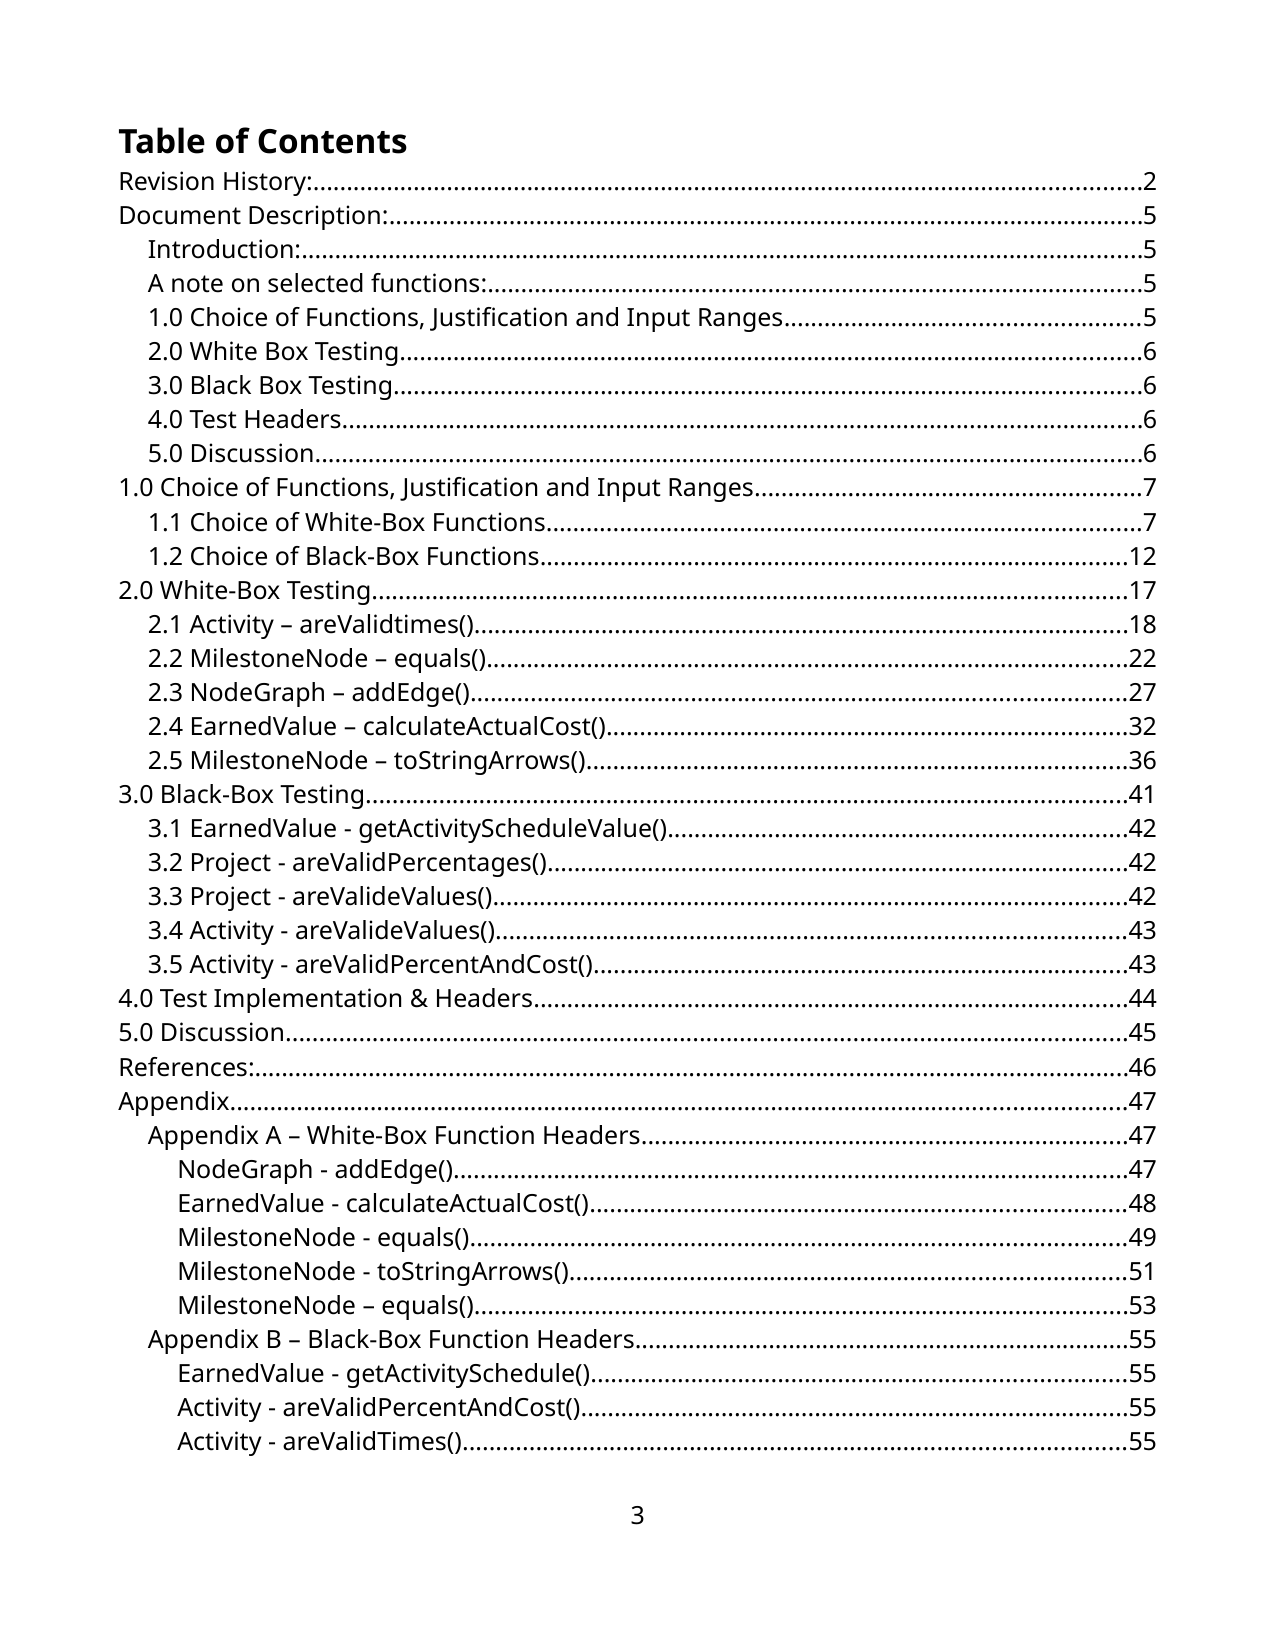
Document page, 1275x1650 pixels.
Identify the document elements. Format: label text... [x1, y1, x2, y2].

text A note on selected functions: 5 [148, 266, 1157, 300]
text 3.4 Activity - areValideValues() 43 [148, 913, 1157, 947]
text EarnedValue - calculateActualCost() 48 [177, 1185, 1157, 1219]
text MilestoneNode – equals() 53 [177, 1288, 1157, 1322]
text Appendix B – Black-Box Function Headers 55 [148, 1322, 1157, 1356]
text 2.2 MilestoneNode – equals() 22 [148, 640, 1157, 674]
text NodeGraph - addEdge() 47 [177, 1151, 1157, 1185]
text MilestoneNode - equals() 49 [177, 1219, 1157, 1253]
text 2.1 Activity – areValidtimes() 18 [148, 606, 1157, 640]
text Introduction: 5 [148, 232, 1157, 266]
text Document Description: 5 [118, 198, 1157, 232]
text 1.0 Choice of Functions, Justification and Input Ranges 5 [148, 300, 1157, 334]
text 2.0 White-Box Testing 17 [118, 572, 1157, 606]
text 1.2 Choice of Black-Box Functions 12 [148, 538, 1157, 572]
subtitle Table of Contents [118, 118, 1157, 163]
text MilestoneNode - toStringArrows() 51 [177, 1253, 1157, 1288]
text 2.3 NodeGraph – addEdge() 27 [148, 674, 1157, 708]
text 3.2 Project - areValidPercentages() 42 [148, 845, 1157, 879]
text Activity - areValidTimes() 55 [177, 1424, 1157, 1458]
text Appendix 47 [118, 1083, 1157, 1117]
text Appendix A – White-Box Function Headers 47 [148, 1117, 1157, 1151]
text 3.0 Black Box Testing 6 [148, 368, 1157, 402]
text 3.5 Activity - areValidPercentAndCost() 43 [148, 947, 1157, 981]
text EarnedValue - getActivitySchedule() 55 [177, 1356, 1157, 1390]
text References: 46 [118, 1049, 1157, 1083]
text 3.0 Black-Box Testing 41 [118, 777, 1157, 811]
text 5.0 Discussion 6 [148, 436, 1157, 470]
text Activity - areValidPercentAndCost() 55 [177, 1390, 1157, 1424]
text 2.5 MilestoneNode – toStringArrows() 36 [148, 743, 1157, 777]
text 1.1 Choice of White-Box Functions 7 [148, 504, 1157, 538]
text 3.3 Project - areValideValues() 42 [148, 879, 1157, 913]
text 5.0 Discussion 45 [118, 1015, 1157, 1049]
text 3.1 EarnedValue - getActivityScheduleValue() 42 [148, 811, 1157, 845]
text 1.0 Choice of Functions, Justification and Input Ranges 7 [118, 470, 1157, 504]
text 2.4 EarnedValue – calculateActualCost() 32 [148, 708, 1157, 743]
text 2.0 White Box Testing 6 [148, 334, 1157, 368]
text 4.0 Test Implementation & Headers 44 [118, 981, 1157, 1015]
text 4.0 Test Headers 6 [148, 402, 1157, 436]
text Revision History: 2 [118, 163, 1157, 198]
